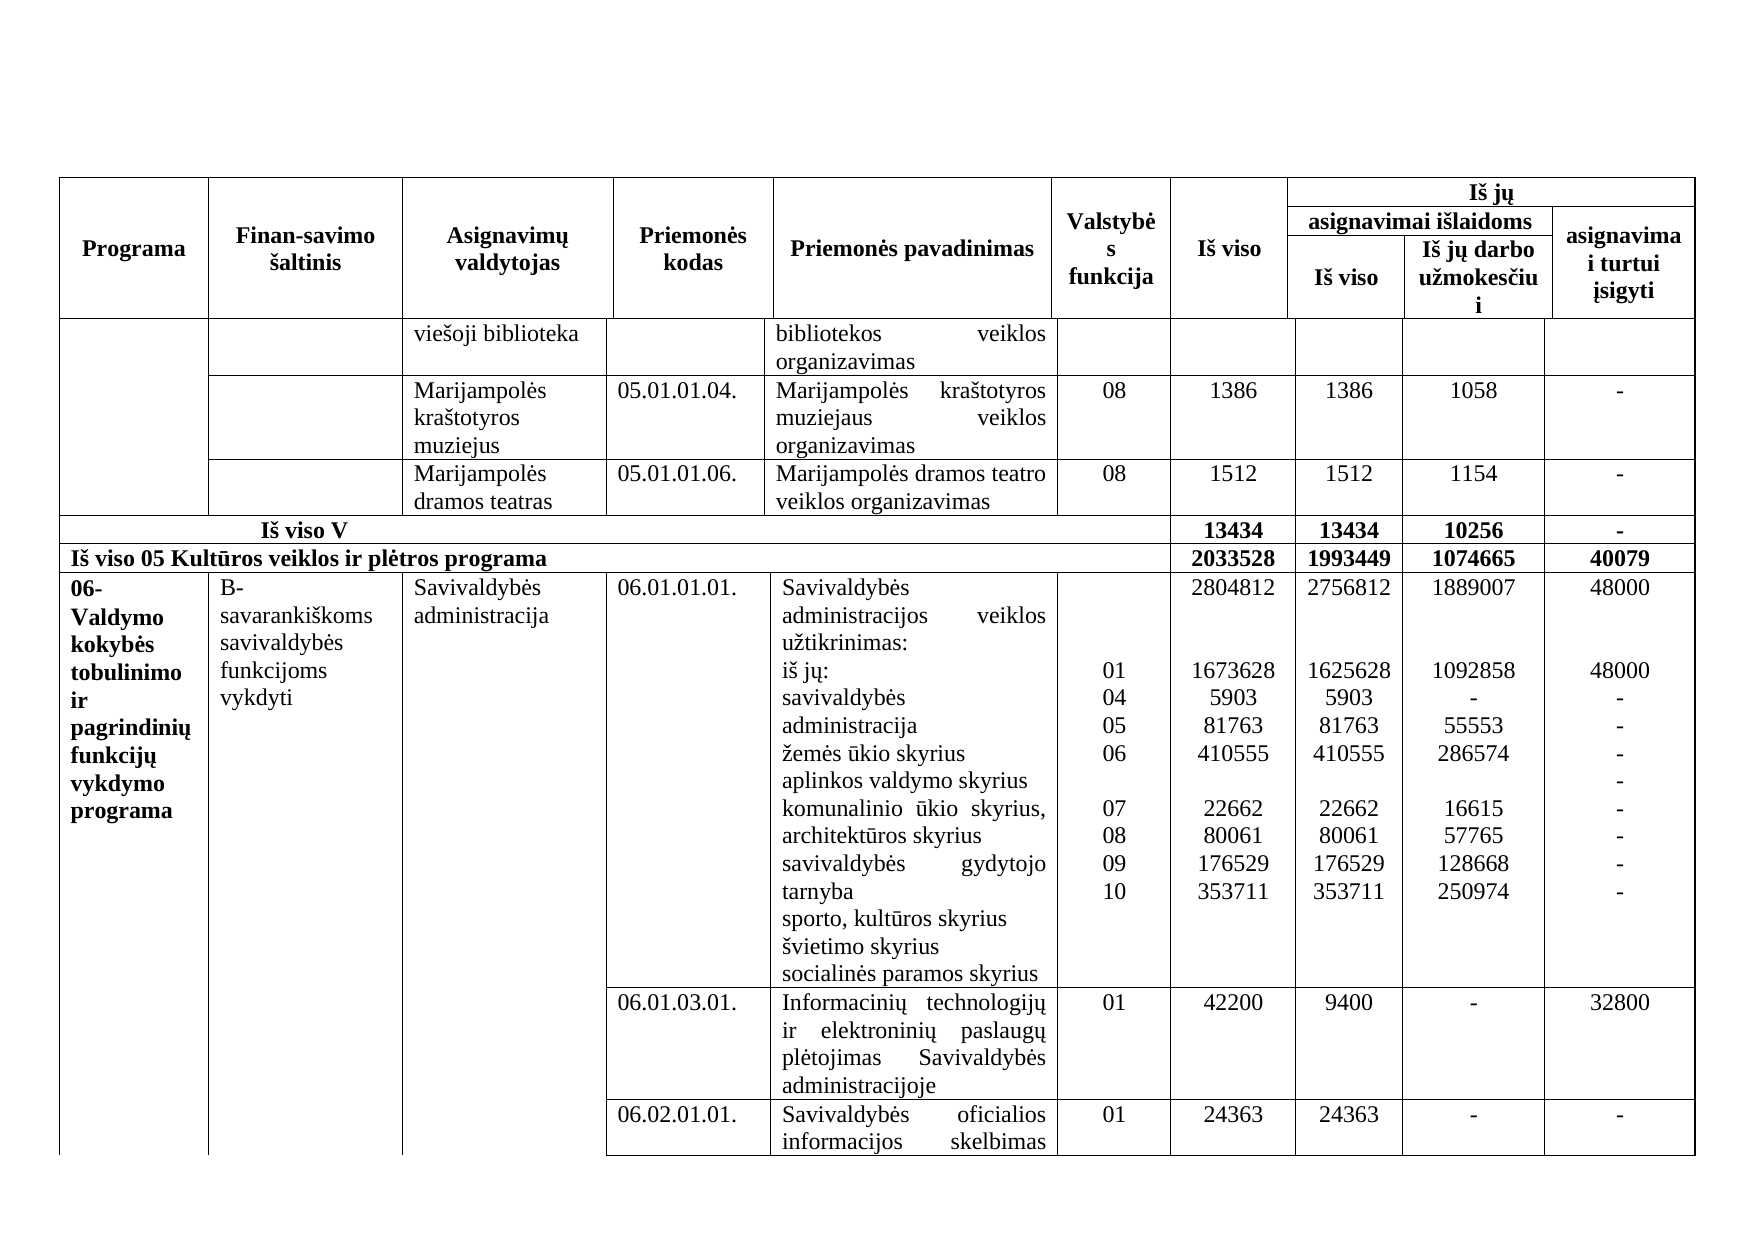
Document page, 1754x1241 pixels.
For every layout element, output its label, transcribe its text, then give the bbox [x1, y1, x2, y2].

table_cell 40079 [1545, 544, 1694, 572]
table_cell viešoji biblioteka [403, 319, 606, 374]
table_cell asignavimai išlaidoms [1288, 207, 1552, 234]
table_cell 1386 [1171, 376, 1295, 458]
table_cell 05.01.01.04. [607, 376, 764, 458]
table_cell 1993449 [1296, 544, 1402, 572]
table_cell Iš viso 05 Kultūros veiklos ir plėtros programa [60, 544, 1170, 572]
table_cell - [1403, 1100, 1544, 1155]
table_cell 24363 [1171, 1100, 1295, 1155]
table_cell 01 [1058, 988, 1170, 1098]
table_cell 48000 48000 - - - - - - - - [1545, 573, 1694, 987]
table_cell [209, 319, 402, 374]
table_cell 24363 [1296, 1100, 1402, 1155]
table_cell 2756812 1625628 5903 81763 410555 22662 80061 176529 353711 [1296, 573, 1402, 987]
table_header Programa [60, 178, 208, 318]
table_cell B-savarankiškoms savivaldybės funkcijoms vykdyti [209, 573, 402, 1155]
table_cell - [1545, 319, 1694, 374]
table_cell 1512 [1171, 460, 1295, 515]
table_header Finan-savimo šaltinis [209, 178, 402, 318]
table_cell 1154 [1403, 460, 1544, 515]
table_cell Marijampolės kraštotyros muziejaus veiklos organizavimas [765, 376, 1057, 458]
table_cell 1512 [1296, 460, 1402, 515]
table_header Priemonės kodas [614, 178, 773, 318]
table_cell 08 [1058, 460, 1170, 515]
table_cell [60, 987, 208, 1098]
table_cell bibliotekos veiklos organizavimas [765, 319, 1057, 374]
table_cell 1058 [1403, 376, 1544, 458]
table_cell - [1403, 988, 1544, 1098]
table_cell 05.01.01.06. [607, 460, 764, 515]
table_cell 42200 [1171, 988, 1295, 1098]
table_header Priemonės pavadinimas [774, 178, 1051, 318]
table_cell [60, 459, 208, 515]
table_header Valstybės funkcija [1052, 178, 1170, 318]
table_cell Savivaldybės oficialios informacijos skelbimas [771, 1100, 1057, 1155]
table_cell - [1545, 516, 1694, 543]
table_cell Savivaldybės administracijos veiklos užtikrinimas: iš jų: savivaldybės administracija žemės ūkio skyrius aplinkos valdymo skyrius komunalinio ūkio skyrius, architektūros skyrius savivaldybės gydytojo tarnyba sporto, kultūros skyrius švietimo skyrius socialinės paramos skyrius [771, 573, 1057, 987]
table_cell - [1545, 376, 1694, 458]
table_cell [1296, 319, 1402, 374]
table_cell [209, 460, 402, 515]
table_cell 06.01.01.01. [607, 573, 770, 987]
table_cell - [1545, 1100, 1694, 1155]
table_cell Iš jų darbo užmokesčiui [1405, 236, 1552, 318]
table_cell [607, 319, 764, 374]
table_cell 9400 [1296, 988, 1402, 1098]
table_cell 1074665 [1403, 544, 1544, 572]
table_cell 1386 [1296, 376, 1402, 458]
table_cell 10256 [1403, 516, 1544, 543]
table_cell - [1545, 460, 1694, 515]
table_cell 1889007 1092858 - 55553 286574 16615 57765 128668 250974 [1403, 573, 1544, 987]
table_cell [209, 376, 402, 458]
table_cell Marijampolės dramos teatro veiklos organizavimas [765, 460, 1057, 515]
table_cell [60, 1099, 208, 1155]
table_cell [403, 987, 606, 1098]
table_cell [1403, 319, 1544, 374]
table_cell Marijampolės kraštotyros muziejus [403, 376, 606, 458]
table_cell 06.02.01.01. [607, 1100, 770, 1155]
table_cell Iš viso [1288, 236, 1404, 318]
table_cell [1171, 319, 1295, 374]
table_cell 01 [1058, 1100, 1170, 1155]
table_cell Iš viso V [60, 516, 1170, 543]
table_cell 2033528 [1171, 544, 1295, 572]
table_cell Informacinių technologijų ir elektroninių paslaugų plėtojimas Savivaldybės administracijoje [771, 988, 1057, 1098]
table_cell 06- Valdymo kokybės tobulinimo ir pagrindinių funkcijų vykdymo programa [60, 573, 208, 987]
table_cell [60, 319, 208, 374]
table_header Iš jų [1288, 178, 1694, 206]
table_cell 13434 [1296, 516, 1402, 543]
table_cell Marijampolės dramos teatras [403, 460, 606, 515]
table_cell [403, 1099, 606, 1155]
table_cell Savivaldybės administracija [403, 573, 606, 987]
table_cell [60, 375, 208, 458]
table_cell 06.01.03.01. [607, 988, 770, 1098]
table_header Asignavimų valdytojas [403, 178, 613, 318]
table_cell 08 [1058, 376, 1170, 458]
table_cell 2804812 1673628 5903 81763 410555 22662 80061 176529 353711 [1171, 573, 1295, 987]
table_header Iš viso [1171, 178, 1287, 318]
table_cell asignavimai turtui įsigyti [1553, 207, 1694, 318]
table_cell 32800 [1545, 988, 1694, 1098]
table_cell 13434 [1171, 516, 1295, 543]
table_cell [1058, 319, 1170, 374]
table_cell 01 04 05 06 07 08 09 10 [1058, 573, 1170, 987]
